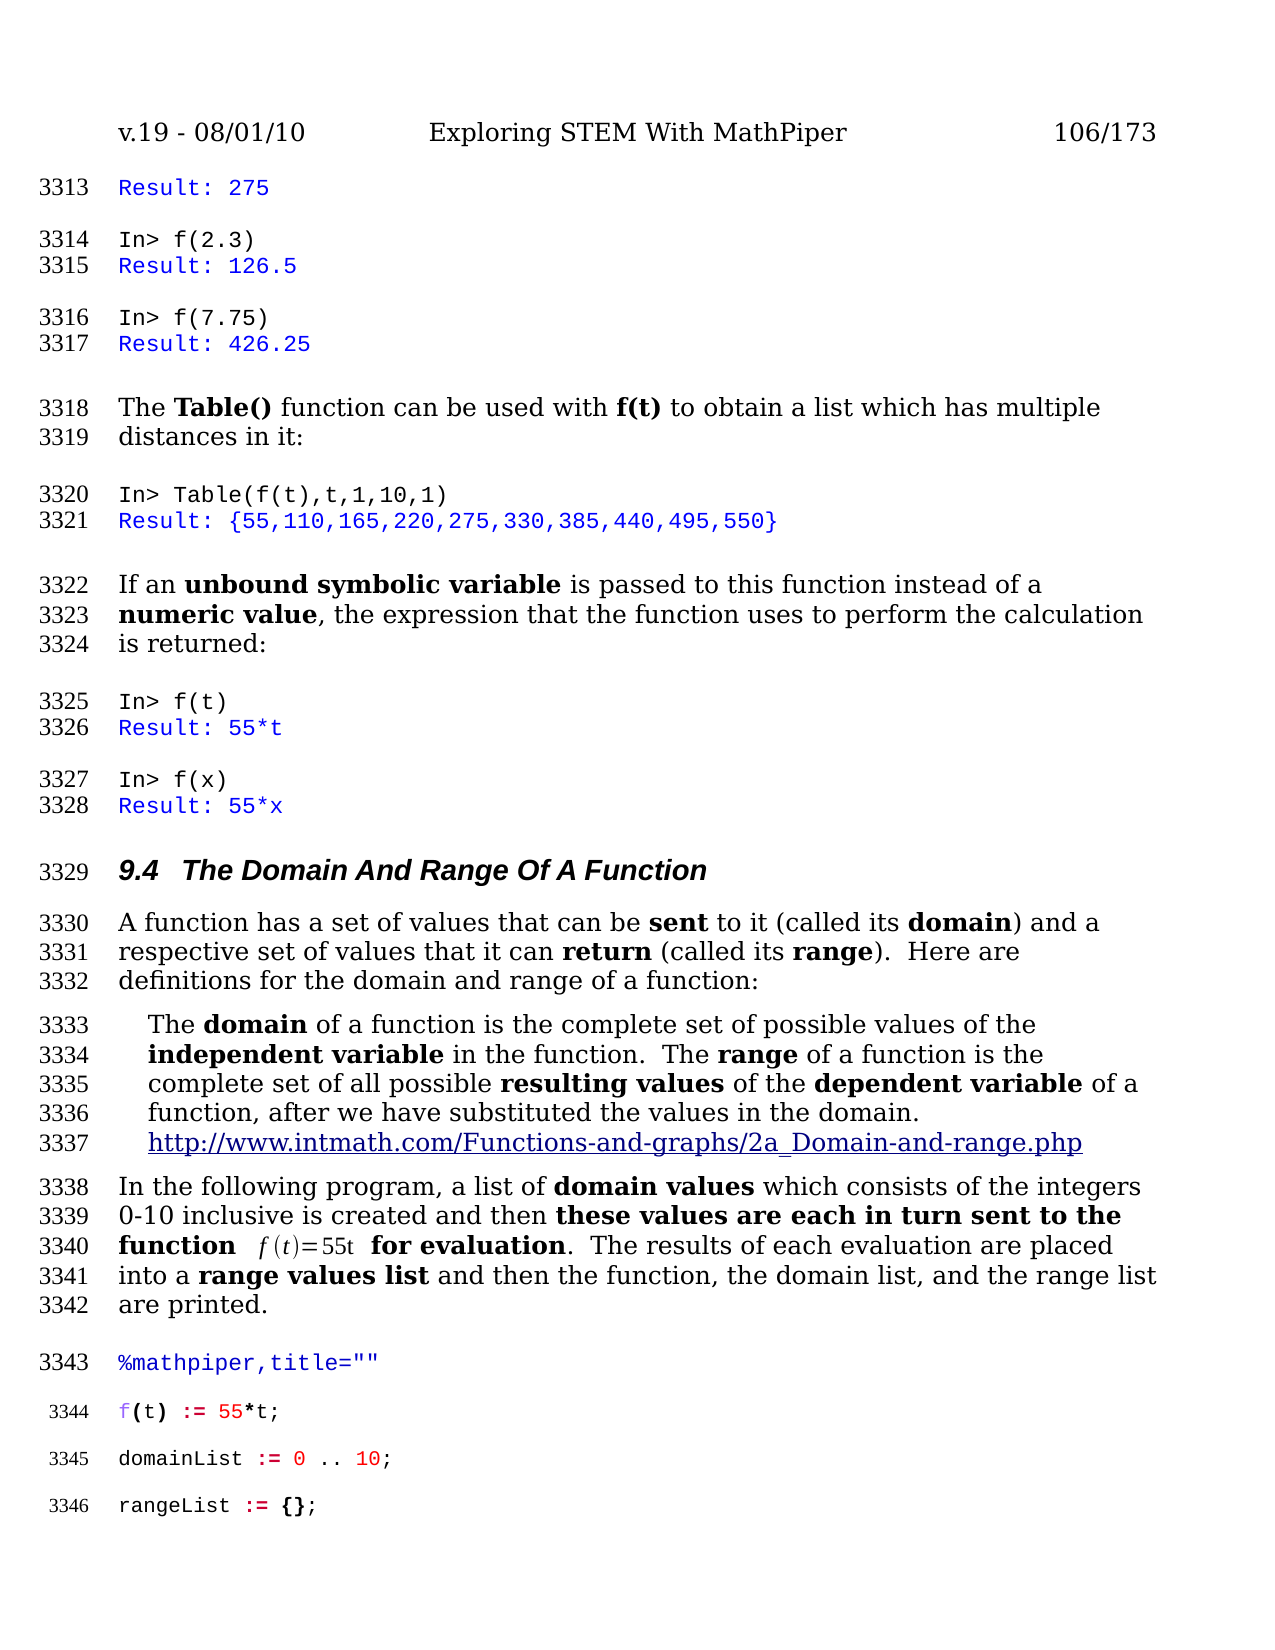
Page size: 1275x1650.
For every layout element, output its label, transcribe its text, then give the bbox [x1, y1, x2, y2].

text In> f(x) [118, 768, 1157, 794]
text Result: {55,110,165,220,275,330,385,440,495,550} [118, 510, 1157, 536]
text In> f(2.3) [118, 229, 1157, 254]
text In> Table(f(t),t,1,10,1) [118, 484, 1157, 510]
text domainList := 0 .. 10; [118, 1448, 1157, 1472]
text The domain of a function is the complete set of possible values of the independent variable in the function. The range of a function is the complete set of all possible resulting values of the dependent variable of a function, after we have substituted the values in the domain. http://www.intmath.com/Functions-and-graphs/2a_Domain-and-range.php [148, 1011, 1157, 1157]
text The Table() function can be used with f(t) to obtain a list which has multiple distances in it: [118, 393, 1157, 452]
text In> f(t) [118, 690, 1157, 716]
subtitle The Domain And Range Of A Function [118, 853, 1157, 887]
text In> f(7.75) [118, 306, 1157, 332]
text Result: 426.25 [118, 332, 1157, 358]
text If an unbound symbolic variable is passed to this function instead of a numeric value, the expression that the function uses to perform the calculation is returned: [118, 571, 1157, 658]
text Result: 275 [118, 177, 1157, 203]
text rangeList := {}; [118, 1496, 1157, 1519]
text Result: 55*x [118, 794, 1157, 820]
text In the following program, a list of domain values which consists of the integers 0-10 inclusive is created and then these values are each in turn sent to the functionfor evaluation. The results of each evaluation are placed into a range values list and then the function, the domain list, and the range list are printed. [118, 1172, 1157, 1319]
text Result: 126.5 [118, 254, 1157, 281]
text A function has a set of values that can be sent to it (called its domain) and a respective set of values that it can return (called its range). Here are definitions for the domain and range of a function: [118, 908, 1157, 996]
text %mathpiper,title="" [118, 1351, 1157, 1377]
text f(t) := 55*t; [118, 1401, 1157, 1424]
text Result: 55*t [118, 716, 1157, 742]
